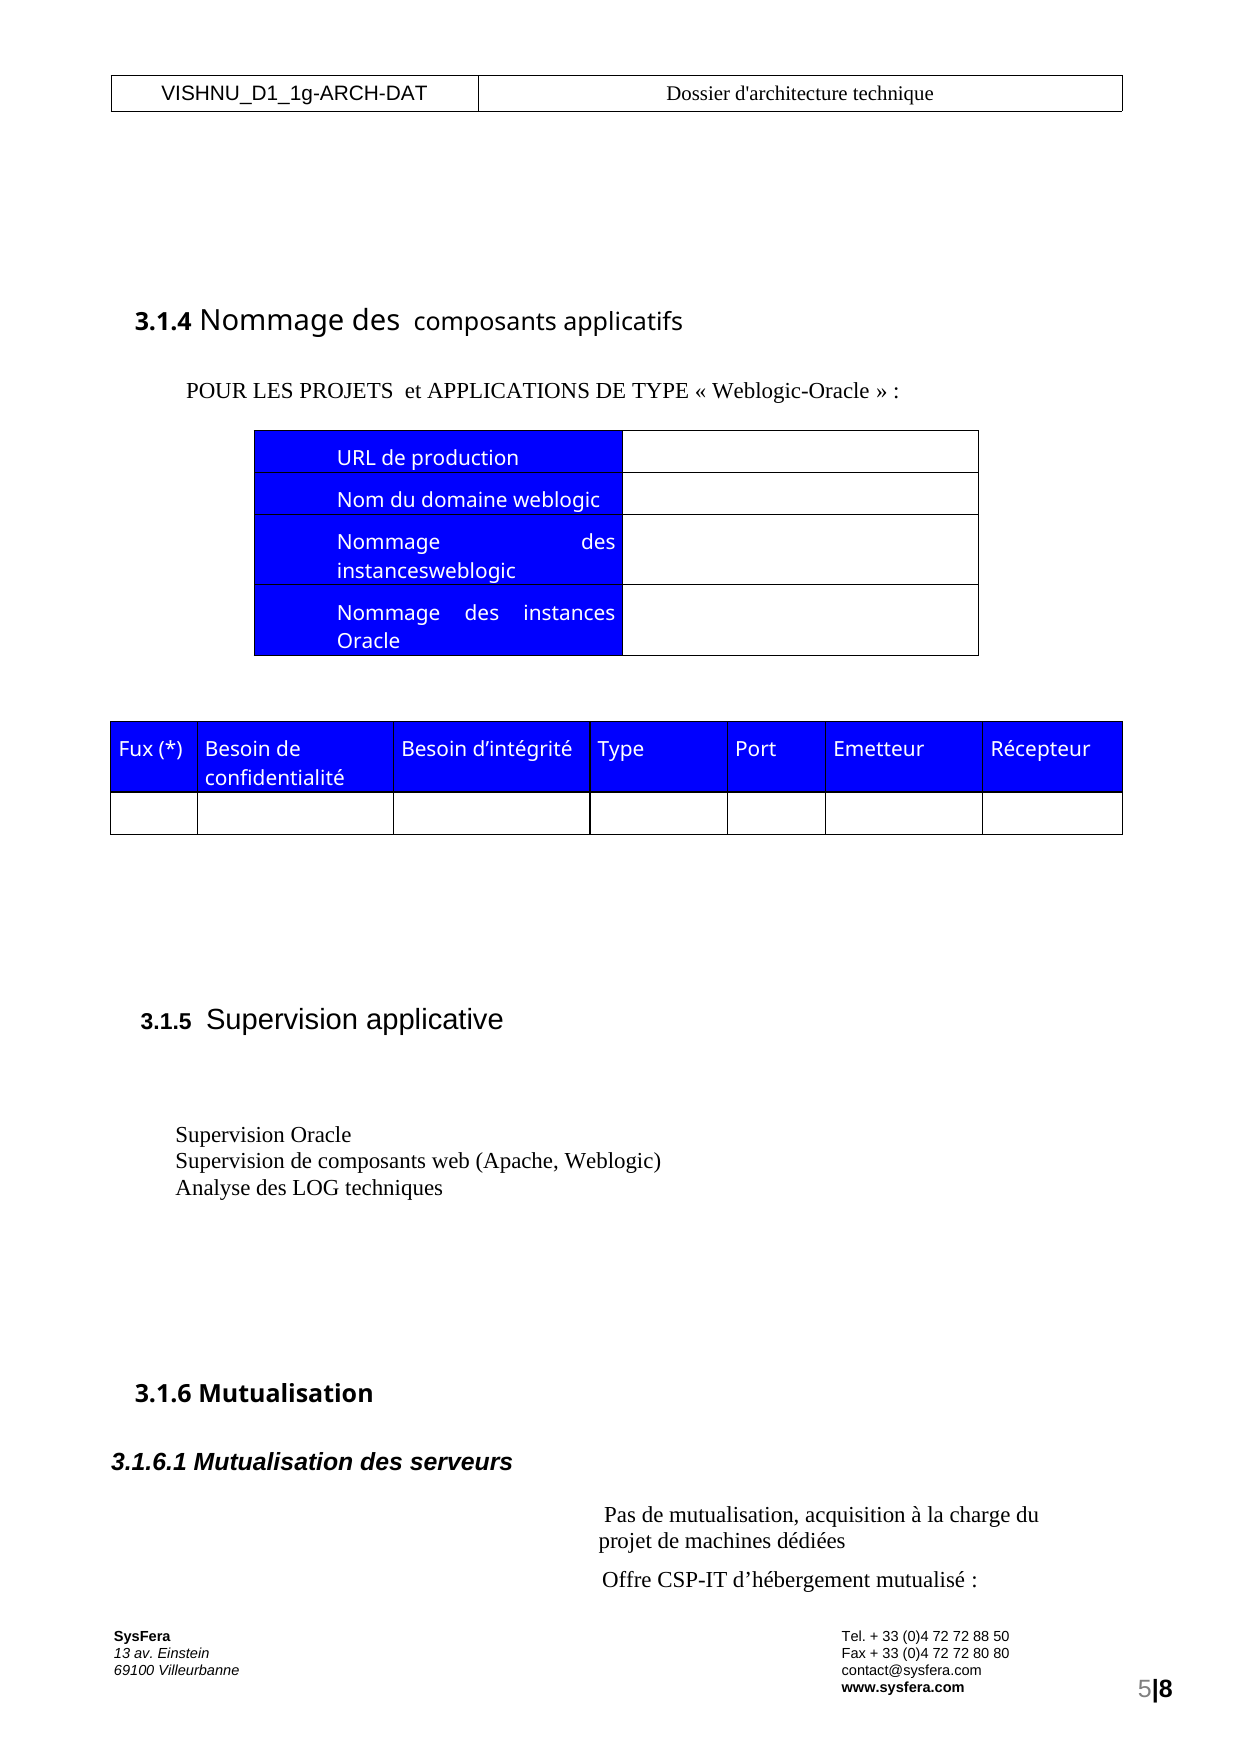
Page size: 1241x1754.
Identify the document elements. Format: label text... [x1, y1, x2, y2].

table_cell [623, 473, 978, 514]
table_header Besoin d’intégrité [394, 722, 589, 791]
table_cell [111, 793, 197, 833]
table_header Fux (*) [111, 722, 197, 791]
table_header Besoin de confidentialité [198, 722, 393, 791]
subtitle Nommage des composants applicatifs [134, 299, 1122, 338]
table_cell [394, 793, 589, 833]
table_cell [826, 793, 982, 833]
table_header Port [728, 722, 825, 791]
list POUR LES PROJETS et APPLICATIONS DE TYPE « Weblogic-Oracle » : [148, 377, 1122, 404]
table_header Récepteur [983, 722, 1122, 791]
table_cell [198, 793, 393, 833]
table_header URL de production [255, 431, 622, 472]
table_header [623, 431, 978, 472]
table_cell [591, 793, 727, 833]
table_cell [728, 793, 825, 833]
table_cell [983, 793, 1122, 833]
table_cell Nom du domaine weblogic [255, 473, 622, 514]
table_cell [623, 515, 978, 584]
text Supervision Oracle [140, 1121, 1093, 1147]
subtitle Mutualisation [134, 1376, 1122, 1409]
text Analyse des LOG techniques [140, 1173, 1093, 1200]
subtitle Supervision applicative [140, 1002, 1093, 1036]
subtitle Mutualisation des serveurs [111, 1447, 1122, 1476]
table_header Emetteur [826, 722, 982, 791]
table_cell Nommage des instances Oracle [255, 585, 622, 655]
table_cell Nommage des instancesweblogic [255, 515, 622, 584]
text Offre CSP-IT d’hébergement mutualisé : [140, 1566, 1093, 1592]
table_cell [623, 585, 978, 655]
table_header Type [591, 722, 727, 791]
text Pas de mutualisation, acquisition à la charge du projet de machines dédiées [377, 1501, 1093, 1553]
text Supervision de composants web (Apache, Weblogic) [140, 1147, 1093, 1173]
